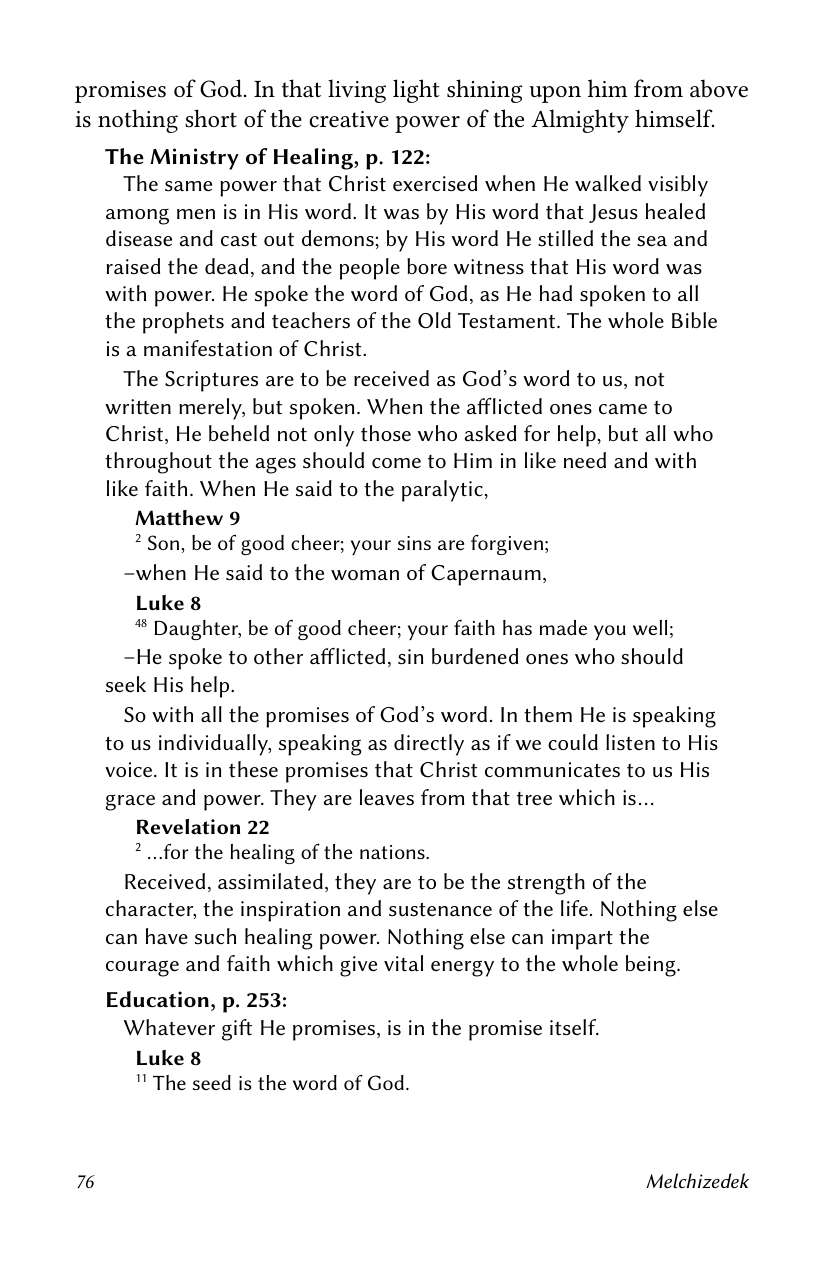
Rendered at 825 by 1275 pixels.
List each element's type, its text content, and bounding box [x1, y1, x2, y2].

text 2 ...for the healing of the nations. [135, 840, 720, 865]
text 48 Daughter, be of good cheer; your faith has made you well; [135, 615, 720, 640]
text The Ministry of Healing, p. 122: [105, 144, 750, 170]
text Education, p. 253: [105, 987, 750, 1013]
text 11 The seed is the word of God. [135, 1070, 720, 1095]
text Whatever gift He promises, is in the promise itself. [105, 1015, 720, 1041]
text promises of God. In that living light shining upon him from above is nothing short of the creative power of the Almighty himself. [75, 75, 750, 133]
text –He spoke to other afflicted, sin burdened ones who should seek His help. [105, 644, 720, 698]
text Matthew 9 [135, 506, 720, 531]
text So with all the promises of God’s word. In them He is speaking to us individually, speaking as directly as if we could listen to His voice. It is in these promises that Christ communicates to us His grace and power. They are leaves from that tree which is… [105, 702, 720, 811]
text Luke 8 [135, 1045, 720, 1070]
text 2 Son, be of good cheer; your sins are forgiven; [135, 531, 720, 556]
text –when He said to the woman of Capernaum, [105, 560, 720, 586]
text Received, assimilated, they are to be the strength of the character, the inspiration and sustenance of the life. Nothing else can have such healing power. Nothing else can impart the courage and faith which give vital energy to the whole being. [105, 869, 720, 977]
text Revelation 22 [135, 815, 720, 840]
text The Scriptures are to be received as God’s word to us, not written merely, but spoken. When the afflicted ones came to Christ, He beheld not only those who asked for help, but all who throughout the ages should come to Him in like need and with like faith. When He said to the paralytic, [105, 366, 720, 502]
text Luke 8 [135, 591, 720, 615]
text The same power that Christ exercised when He walked visibly among men is in His word. It was by His word that Jesus healed disease and cast out demons; by His word He stilled the sea and raised the dead, and the people bore witness that His word was with power. He spoke the word of God, as He had spoken to all the prophets and teachers of the Old Testament. The whole Bible is a manifestation of Christ. [105, 171, 720, 362]
